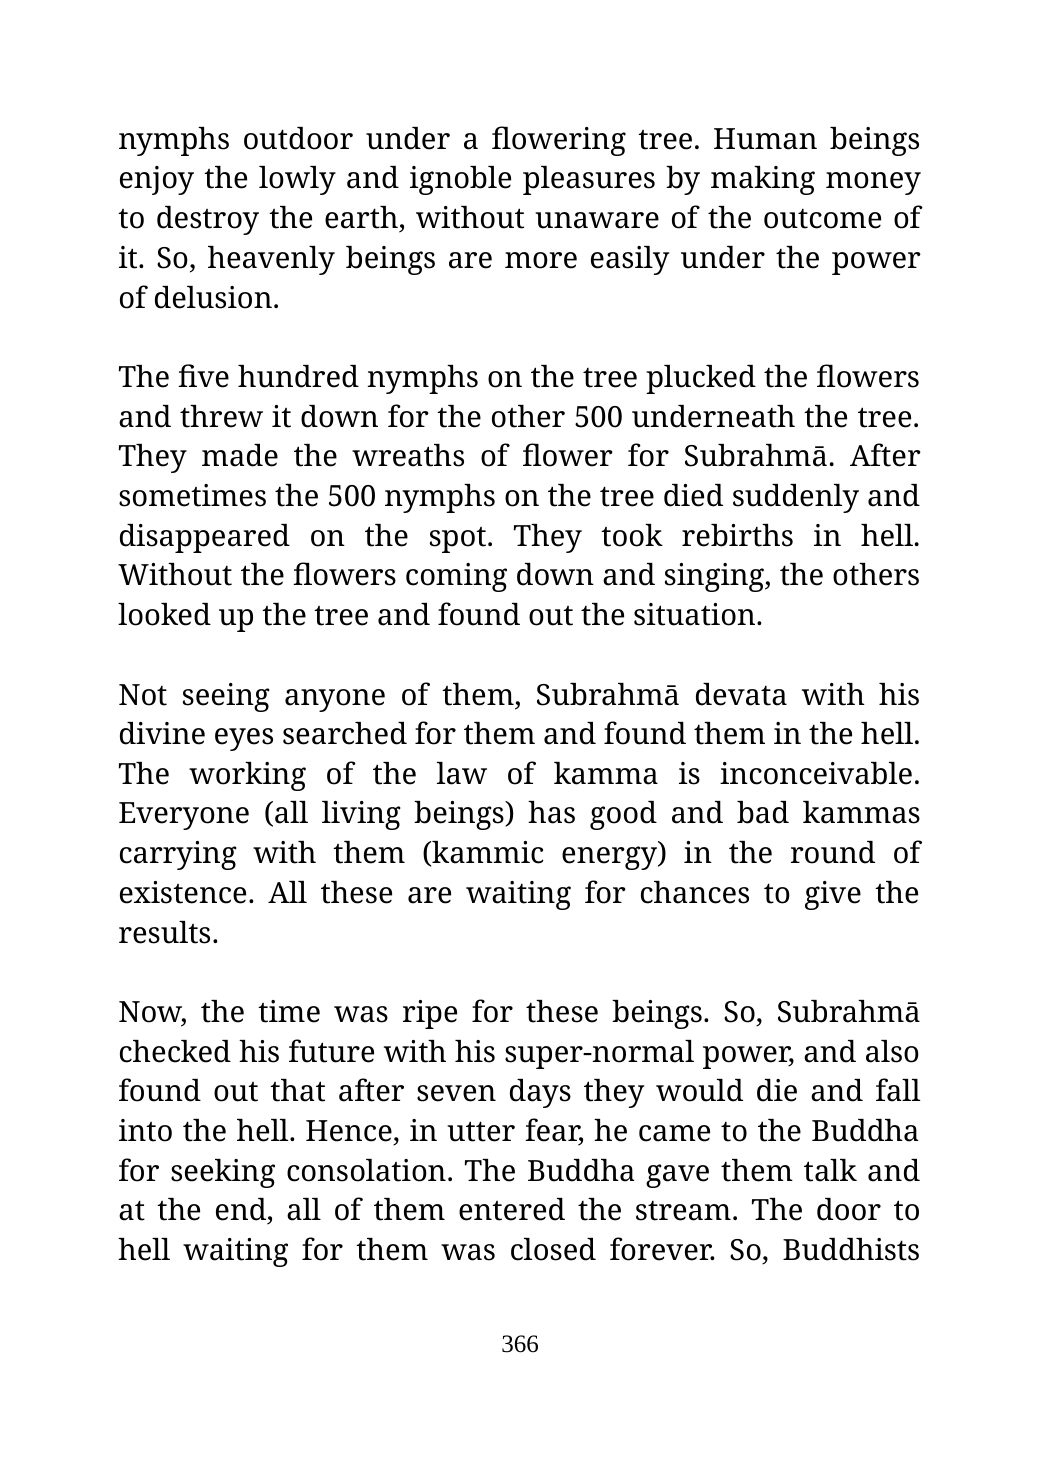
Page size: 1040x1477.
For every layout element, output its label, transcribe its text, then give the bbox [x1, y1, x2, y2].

text nymphs outdoor under a flowering tree. Human beings enjoy the lowly and ignoble pleasures by making money to destroy the earth, without unaware of the outcome of it. So, heavenly beings are more easily under the power of delusion. The five hundred nymphs on the tree plucked the flowers and threw it down for the other 500 underneath the tree. They made the wreaths of flower for Subrahmā. After sometimes the 500 nymphs on the tree died suddenly and disappeared on the spot. They took rebirths in hell. Without the flowers coming down and singing, the others looked up the tree and found out the situation. Not seeing anyone of them, Subrahmā devata with his divine eyes searched for them and found them in the hell. The working of the law of kamma is inconceivable. Everyone (all living beings) has good and bad kammas carrying with them (kammic energy) in the round of existence. All these are waiting for chances to give the results. Now, the time was ripe for these beings. So, Subrahmā checked his future with his super-normal power, and also found out that after seven days they would die and fall into the hell. Hence, in utter fear, he came to the Buddha for seeking consolation. The Buddha gave them talk and at the end, all of them entered the stream. The door to hell waiting for them was closed forever. So, Buddhists [118, 118, 922, 1269]
